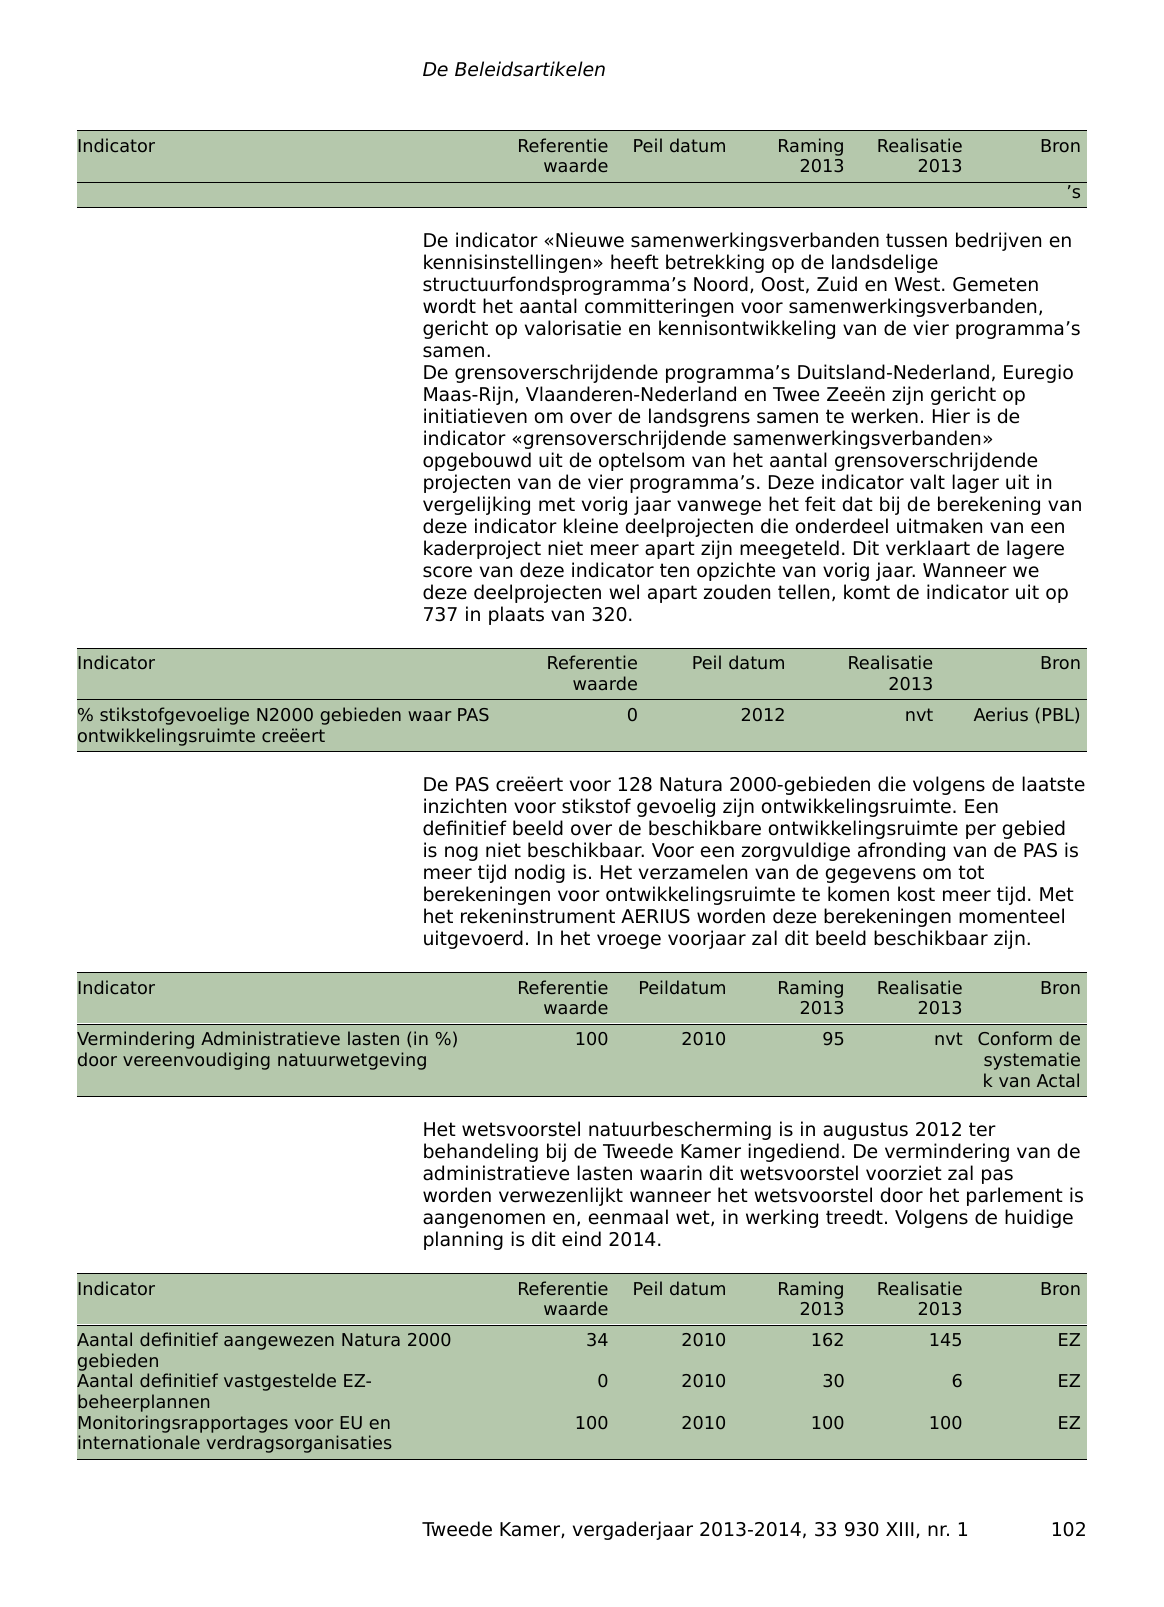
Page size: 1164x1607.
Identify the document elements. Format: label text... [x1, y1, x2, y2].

table_cell Aantal definitief aangewezen Natura 2000 gebieden [77, 1326, 496, 1371]
table_header Raming 2013 [732, 131, 850, 182]
table_header Referentie waarde [496, 649, 644, 699]
table_cell nvt [850, 1025, 968, 1096]
table_cell 6 [850, 1371, 968, 1413]
table_cell 2010 [614, 1413, 732, 1459]
table_cell [614, 183, 732, 207]
table_header Raming 2013 [732, 973, 850, 1023]
table_header Peil datum [614, 131, 732, 182]
text De PAS creëert voor 128 Natura 2000-gebieden die volgens de laatste inzichten voor stikstof gevoelig zijn ontwikkelingsruimte. Een definitief beeld over de beschikbare ontwikkelingsruimte per gebied is nog niet beschikbaar. Voor een zorgvuldige afronding van de PAS is meer tijd nodig is. Het verzamelen van de gegevens om tot berekeningen voor ontwikkelingsruimte te komen kost meer tijd. Met het rekeninstrument AERIUS worden deze berekeningen momenteel uitgevoerd. In het vroege voorjaar zal dit beeld beschikbaar zijn. [422, 774, 1087, 950]
table_cell 100 [496, 1025, 614, 1096]
table_cell 0 [496, 700, 644, 751]
table_cell 100 [496, 1413, 614, 1459]
table_header Bron [969, 973, 1087, 1023]
table_cell [732, 183, 850, 207]
table_cell 100 [850, 1413, 968, 1459]
text De grensoverschrijdende programma’s Duitsland-Nederland, Euregio Maas-Rijn, Vlaanderen-Nederland en Twee Zeeën zijn gericht op initiatieven om over de landsgrens samen te werken. Hier is de indicator «grensoverschrijdende samenwerkingsverbanden» opgebouwd uit de optelsom van het aantal grensoverschrijdende projecten van de vier programma’s. Deze indicator valt lager uit in vergelijking met vorig jaar vanwege het feit dat bij de berekening van deze indicator kleine deelprojecten die onderdeel uitmaken van een kaderproject niet meer apart zijn meegeteld. Dit verklaart de lagere score van deze indicator ten opzichte van vorig jaar. Wanneer we deze deelprojecten wel apart zouden tellen, komt de indicator uit op 737 in plaats van 320. [422, 362, 1087, 626]
table_header Peil datum [644, 649, 791, 699]
table_cell EZ [969, 1326, 1087, 1371]
table_header Realisatie 2013 [850, 973, 968, 1023]
table_header Realisatie 2013 [850, 131, 968, 182]
table_cell 2012 [644, 700, 791, 751]
text Het wetsvoorstel natuurbescherming is in augustus 2012 ter behandeling bij de Tweede Kamer ingediend. De vermindering van de administratieve lasten waarin dit wetsvoorstel voorziet zal pas worden verwezenlijkt wanneer het wetsvoorstel door het parlement is aangenomen en, eenmaal wet, in werking treedt. Volgens de huidige planning is dit eind 2014. [422, 1119, 1087, 1251]
table_cell nvt [791, 700, 939, 751]
text De indicator «Nieuwe samenwerkingsverbanden tussen bedrijven en kennisinstellingen» heeft betrekking op de landsdelige structuurfondsprogramma’s Noord, Oost, Zuid en West. Gemeten wordt het aantal committeringen voor samenwerkingsverbanden, gericht op valorisatie en kennisontwikkeling van de vier programma’s samen. [422, 230, 1087, 362]
table_header Realisatie 2013 [850, 1274, 968, 1324]
table_header Indicator [77, 649, 496, 699]
table_header Bron [939, 649, 1087, 699]
table_header Peildatum [614, 973, 732, 1023]
table_cell 95 [732, 1025, 850, 1096]
table_cell 100 [732, 1413, 850, 1459]
table_cell 0 [496, 1371, 614, 1413]
table_header Bron [969, 131, 1087, 182]
table_header Indicator [77, 973, 496, 1023]
table_cell EZ [969, 1413, 1087, 1459]
table_cell Aerius (PBL) [939, 700, 1087, 751]
table_header Peil datum [614, 1274, 732, 1324]
table_cell % stikstofgevoelige N2000 gebieden waar PAS ontwikkelingsruimte creëert [77, 700, 496, 751]
table_cell [496, 183, 614, 207]
table_header Indicator [77, 1274, 496, 1324]
table_header Bron [969, 1274, 1087, 1324]
table_header Referentie waarde [496, 973, 614, 1023]
table_cell Monitoringsrapportages voor EU en internationale verdragsorganisaties [77, 1413, 496, 1459]
table_cell Aantal definitief vastgestelde EZ- beheerplannen [77, 1371, 496, 1413]
table_cell EZ [969, 1371, 1087, 1413]
table_cell ’s [969, 183, 1087, 207]
table_header Referentie waarde [496, 131, 614, 182]
table_header Realisatie 2013 [791, 649, 939, 699]
table_cell 2010 [614, 1326, 732, 1371]
table_cell [850, 183, 968, 207]
table_cell 162 [732, 1326, 850, 1371]
table_cell 145 [850, 1326, 968, 1371]
table_header Raming 2013 [732, 1274, 850, 1324]
table_header Indicator [77, 131, 496, 182]
table_cell [77, 183, 496, 207]
table_cell 2010 [614, 1371, 732, 1413]
table_cell Vermindering Administratieve lasten (in %) door vereenvoudiging natuurwetgeving [77, 1025, 496, 1096]
table_cell 34 [496, 1326, 614, 1371]
table_header Referentie waarde [496, 1274, 614, 1324]
table_cell Conform de systematiek van Actal [969, 1025, 1087, 1096]
table_cell 30 [732, 1371, 850, 1413]
table_cell 2010 [614, 1025, 732, 1096]
